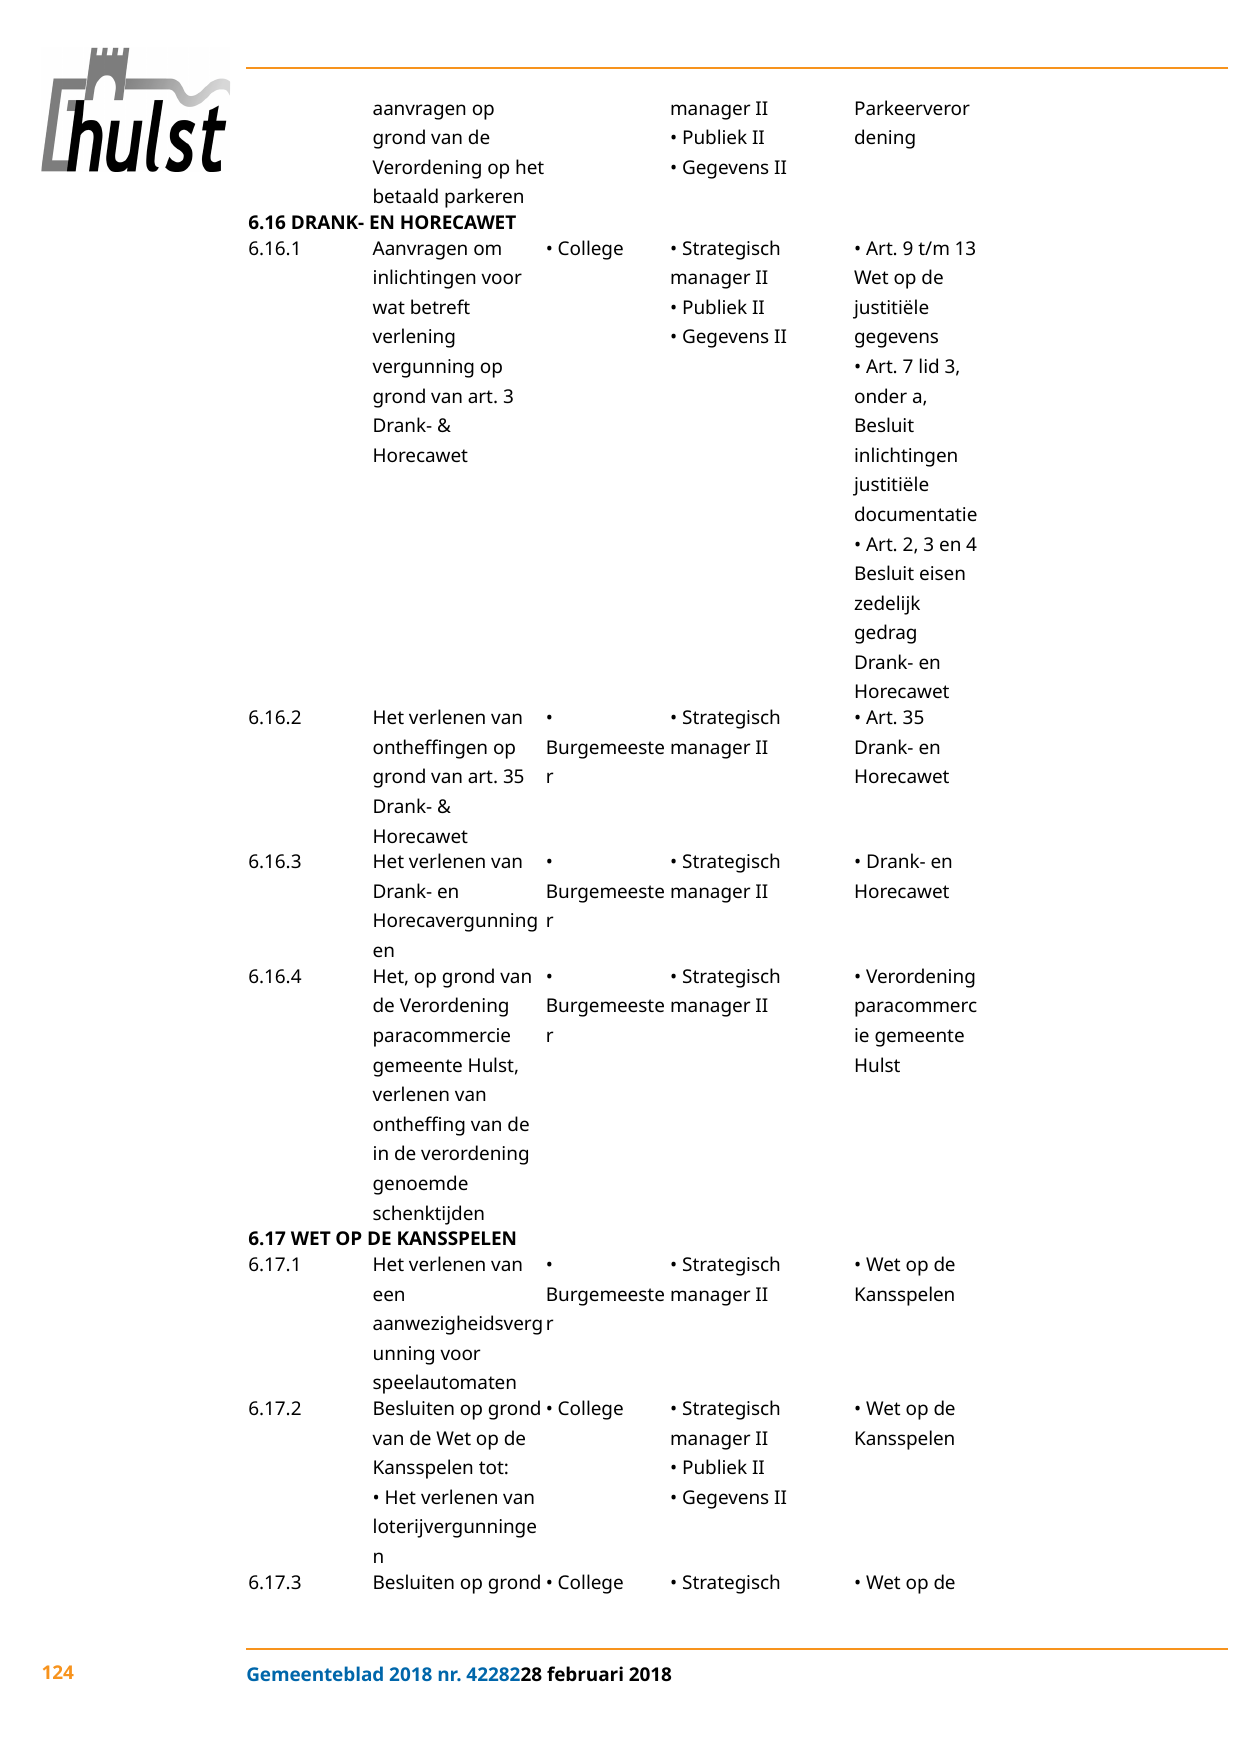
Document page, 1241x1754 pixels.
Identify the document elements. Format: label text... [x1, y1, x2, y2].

table_cell • Wet op de Kansspelen [854, 1251, 978, 1395]
table_cell • Wet op de Kansspelen [854, 1395, 978, 1569]
table_cell • College [546, 235, 670, 704]
table_cell Het verlenen van een aanwezigheidsvergunning voor speelautomaten [373, 1251, 546, 1395]
table_cell 6.17.2 [248, 1395, 372, 1569]
table_cell 6.16.2 [248, 705, 372, 848]
table_cell • Burgemeester [546, 705, 670, 848]
table_cell • Burgemeester [546, 1251, 670, 1395]
table_cell [248, 95, 372, 209]
table_cell aanvragen op grond van de Verordening op het betaald parkeren [373, 95, 546, 209]
table_cell Het verlenen van Drank- en Horecavergunningen [373, 849, 546, 963]
table_cell • Art. 35 Drank- en Horecawet [854, 705, 978, 848]
table_cell [979, 705, 1152, 848]
table_cell • Strategisch manager II • Publiek II • Gegevens II [670, 235, 854, 704]
table_cell • College [546, 1569, 670, 1594]
table_cell 6.17.3 [248, 1569, 372, 1594]
table_cell Besluiten op grond van de Wet op de Kansspelen tot: • Het verlenen van loterijvergunningen [373, 1395, 546, 1569]
table_cell [979, 1569, 1152, 1594]
table_cell 6.16.4 [248, 963, 372, 1225]
table_cell [979, 235, 1152, 704]
table_cell • Drank- en Horecawet [854, 849, 978, 963]
table_cell • Strategisch manager II [670, 849, 854, 963]
table_cell 6.16.3 [248, 849, 372, 963]
table_cell • Strategisch manager II • Publiek II • Gegevens II [670, 1395, 854, 1569]
table_cell • Wet op de [854, 1569, 978, 1594]
table_cell Aanvragen om inlichtingen voor wat betreft verlening vergunning op grond van art. 3 Drank- & Horecawet [373, 235, 546, 704]
table_cell • Burgemeester [546, 849, 670, 963]
table_cell • Verordening paracommercie gemeente Hulst [854, 963, 978, 1225]
table_cell [546, 95, 670, 209]
table_cell 6.17 WET OP DE KANSSPELEN [248, 1225, 1152, 1251]
table_cell 6.16 DRANK- EN HORECAWET [248, 209, 1152, 235]
table_cell • Burgemeester [546, 963, 670, 1225]
table_cell • College [546, 1395, 670, 1569]
table_cell Besluiten op grond [373, 1569, 546, 1594]
table_cell manager II • Publiek II • Gegevens II [670, 95, 854, 209]
table_cell • Art. 9 t/m 13 Wet op de justitiële gegevens • Art. 7 lid 3, onder a, Besluit inlichtingen justitiële documentatie • Art. 2, 3 en 4 Besluit eisen zedelijk gedrag Drank- en Horecawet [854, 235, 978, 704]
table_cell [979, 1251, 1152, 1395]
table_cell • Strategisch manager II [670, 1251, 854, 1395]
table_cell 6.17.1 [248, 1251, 372, 1395]
table_cell • Strategisch manager II [670, 705, 854, 848]
table_cell [979, 963, 1152, 1225]
table_cell Parkeerverordening [854, 95, 978, 209]
table_cell [979, 1395, 1152, 1569]
table_cell • Strategisch manager II [670, 963, 854, 1225]
table_cell Het verlenen van ontheffingen op grond van art. 35 Drank- & Horecawet [373, 705, 546, 848]
table_cell • Strategisch [670, 1569, 854, 1594]
table_cell [979, 95, 1152, 209]
picture [41, 47, 231, 172]
table_cell [979, 849, 1152, 963]
table_cell 6.16.1 [248, 235, 372, 704]
table_cell Het, op grond van de Verordening paracommercie gemeente Hulst, verlenen van ontheffing van de in de verordening genoemde schenktijden [373, 963, 546, 1225]
